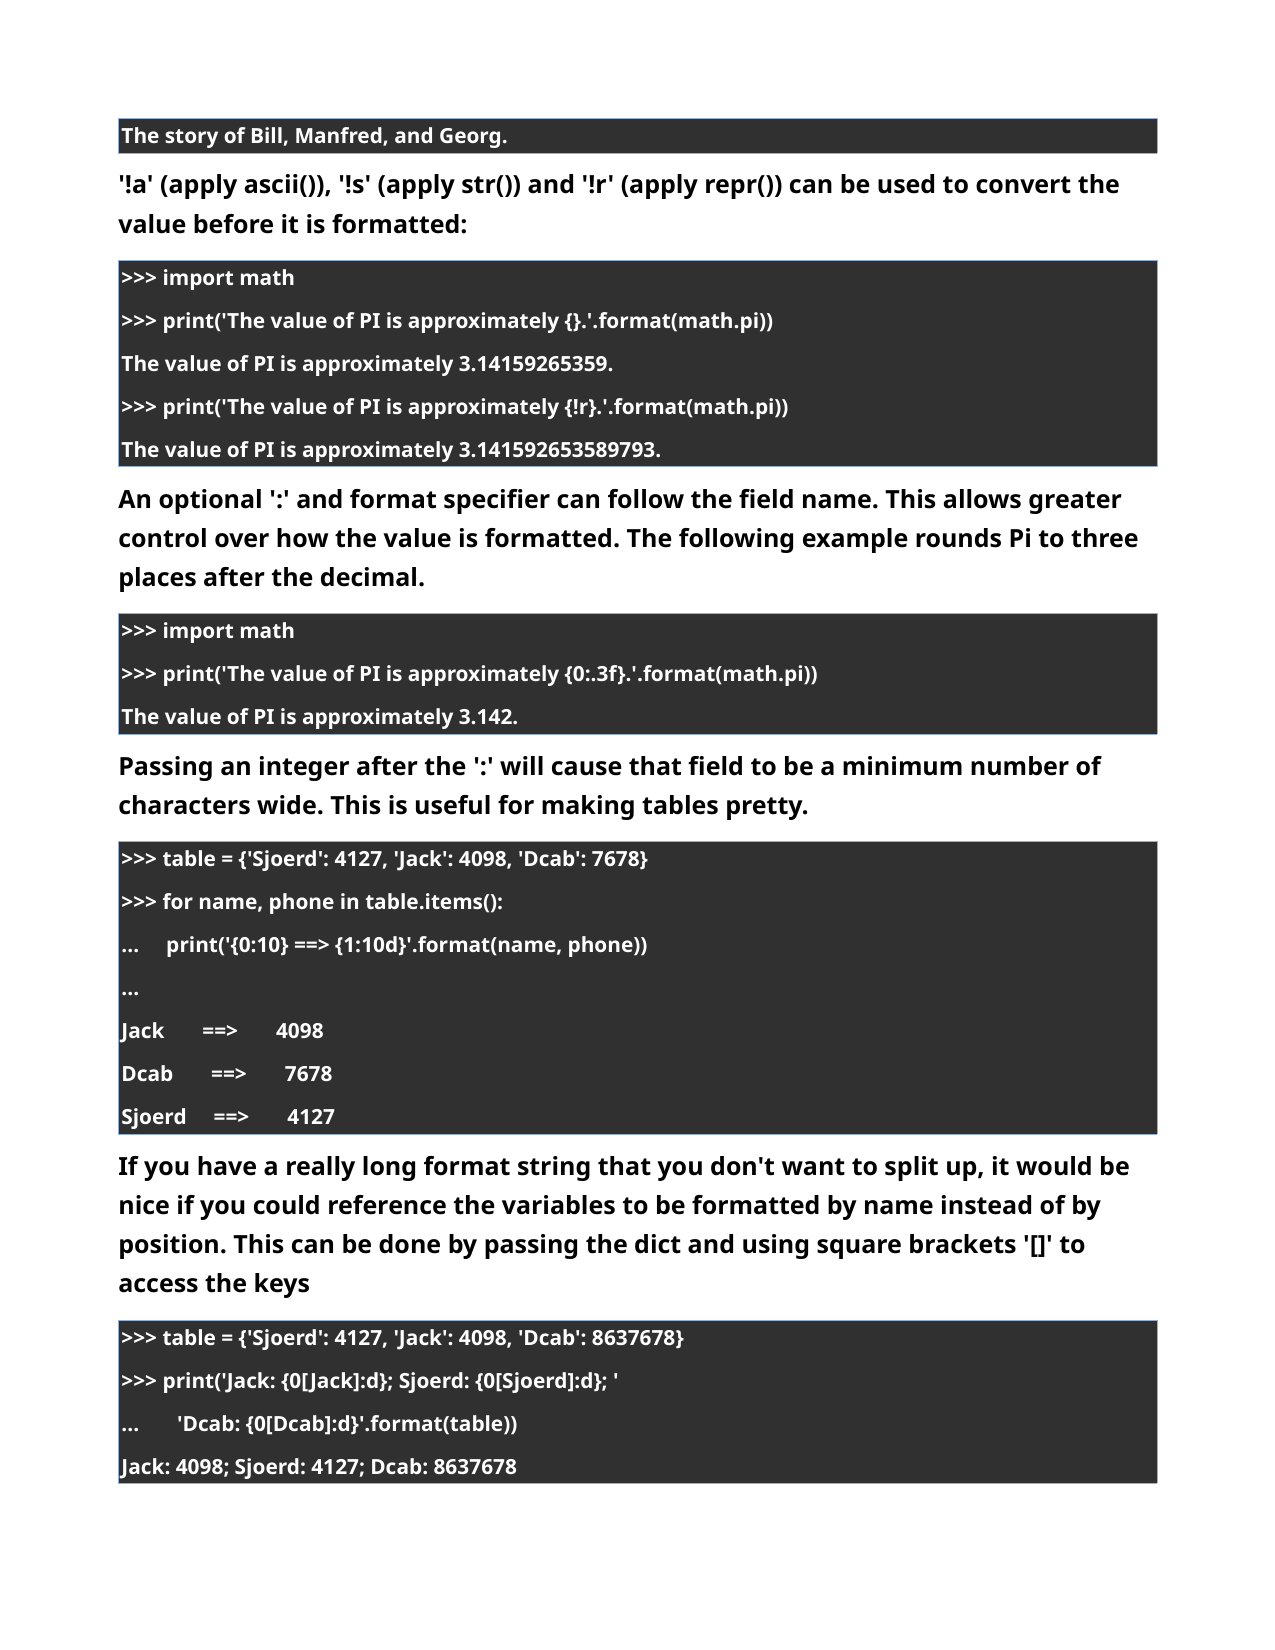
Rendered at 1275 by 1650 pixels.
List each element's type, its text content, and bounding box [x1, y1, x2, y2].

text Jack ==> 4098 [119, 1013, 1157, 1045]
text >>> print('The value of PI is approximately {}.'.format(math.pi)) [119, 303, 1157, 334]
text >>> for name, phone in table.items(): [119, 884, 1157, 916]
text ... [119, 970, 1157, 1002]
text >>> import math [119, 614, 1157, 645]
text The value of PI is approximately 3.142. [119, 699, 1157, 734]
text Jack: 4098; Sjoerd: 4127; Dcab: 8637678 [119, 1449, 1157, 1483]
text >>> print('The value of PI is approximately {!r}.'.format(math.pi)) [119, 389, 1157, 421]
text Passing an integer after the ':' will cause that field to be a minimum number of characters wide. This is useful for making tables pretty. [118, 748, 1157, 822]
text ... print('{0:10} ==> {1:10d}'.format(name, phone)) [119, 927, 1157, 959]
text If you have a really long format string that you don't want to split up, it would be nice if you could reference the variables to be formatted by name instead of by position. This can be done by passing the dict and using square brackets '[]' to access the keys [118, 1148, 1157, 1300]
text The value of PI is approximately 3.14159265359. [119, 346, 1157, 378]
text >>> table = {'Sjoerd': 4127, 'Jack': 4098, 'Dcab': 8637678} [119, 1321, 1157, 1351]
text >>> print('Jack: {0[Jack]:d}; Sjoerd: {0[Sjoerd]:d}; ' [119, 1363, 1157, 1394]
text >>> import math [119, 261, 1157, 292]
text The story of Bill, Manfred, and Georg. [119, 119, 1157, 153]
text >>> print('The value of PI is approximately {0:.3f}.'.format(math.pi)) [119, 656, 1157, 688]
text An optional ':' and format specifier can follow the field name. This allows greater control over how the value is formatted. The following example rounds Pi to three places after the decimal. [118, 481, 1157, 594]
text '!a' (apply ascii()), '!s' (apply str()) and '!r' (apply repr()) can be used to convert the value before it is formatted: [118, 167, 1157, 240]
text Dcab ==> 7678 [119, 1056, 1157, 1088]
text The value of PI is approximately 3.141592653589793. [119, 432, 1157, 466]
text Sjoerd ==> 4127 [119, 1099, 1157, 1134]
text >>> table = {'Sjoerd': 4127, 'Jack': 4098, 'Dcab': 7678} [119, 842, 1157, 873]
text ... 'Dcab: {0[Dcab]:d}'.format(table)) [119, 1406, 1157, 1437]
